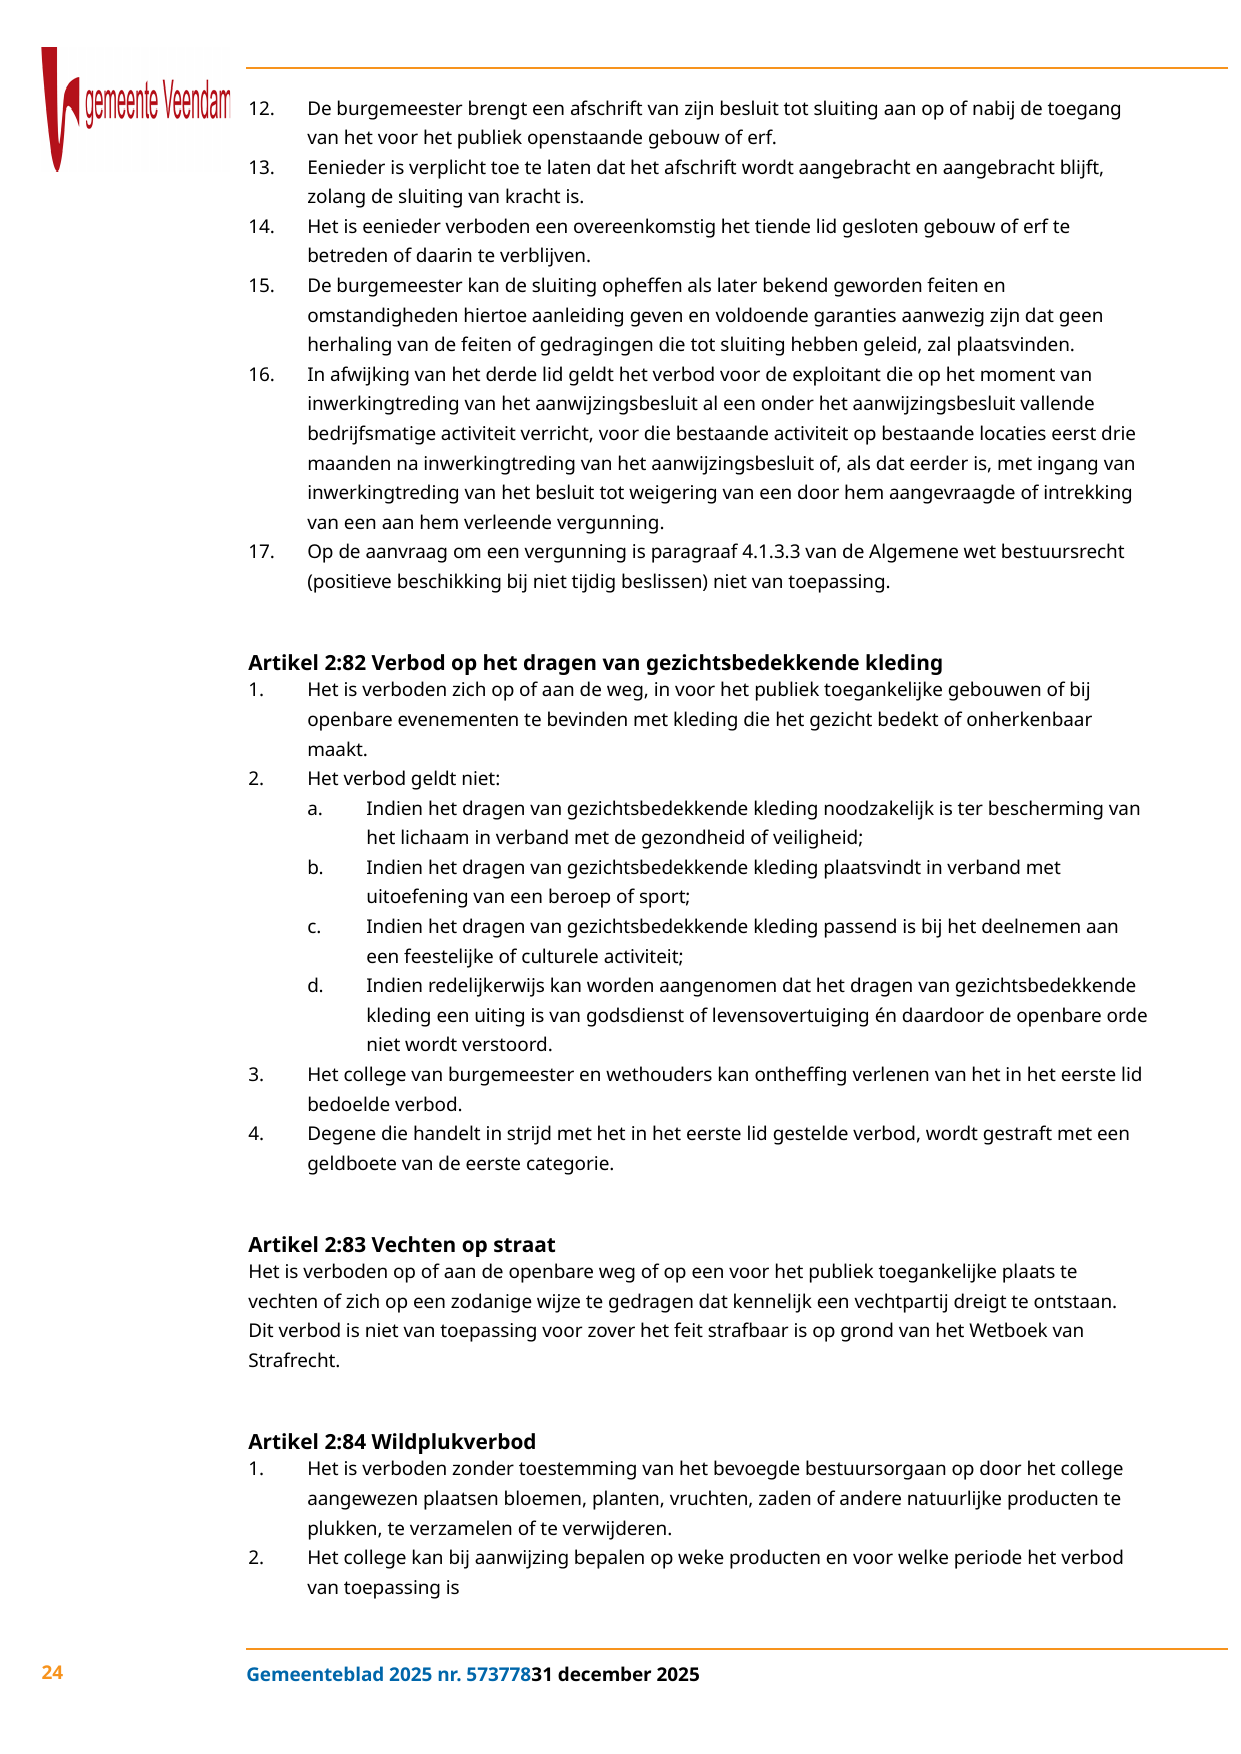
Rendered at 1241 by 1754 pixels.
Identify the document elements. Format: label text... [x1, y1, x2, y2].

list De burgemeester kan de sluiting opheffen als later bekend geworden feiten en omstandigheden hiertoe aanleiding geven en voldoende garanties aanwezig zijn dat geen herhaling van de feiten of gedragingen die tot sluiting hebben geleid, zal plaatsvinden. [248, 272, 1152, 357]
list Het is eenieder verboden een overeenkomstig het tiende lid gesloten gebouw of erf te betreden of daarin te verblijven. [248, 213, 1152, 268]
list Het college van burgemeester en wethouders kan ontheffing verlenen van het in het eerste lid bedoelde verbod. [248, 1061, 1152, 1116]
picture [41, 47, 231, 172]
list Eenieder is verplicht toe te laten dat het afschrift wordt aangebracht en aangebracht blijft, zolang de sluiting van kracht is. [248, 154, 1152, 209]
list Op de aanvraag om een vergunning is paragraaf 4.1.3.3 van de Algemene wet bestuursrecht (positieve beschikking bij niet tijdig beslissen) niet van toepassing. [248, 538, 1152, 594]
list Het verbod geldt niet: [248, 765, 1152, 791]
list Indien het dragen van gezichtsbedekkende kleding noodzakelijk is ter bescherming van het lichaam in verband met de gezondheid of veiligheid; [307, 795, 1152, 850]
list In afwijking van het derde lid geldt het verbod voor de exploitant die op het moment van inwerkingtreding van het aanwijzingsbesluit al een onder het aanwijzingsbesluit vallende bedrijfsmatige activiteit verricht, voor die bestaande activiteit op bestaande locaties eerst drie maanden na inwerkingtreding van het aanwijzingsbesluit of, als dat eerder is, met ingang van inwerkingtreding van het besluit tot weigering van een door hem aangevraagde of intrekking van een aan hem verleende vergunning. [248, 361, 1152, 535]
list Indien redelijkerwijs kan worden aangenomen dat het dragen van gezichtsbedekkende kleding een uiting is van godsdienst of levensovertuiging én daardoor de openbare orde niet wordt verstoord. [307, 972, 1152, 1057]
list Het college kan bij aanwijzing bepalen op weke producten en voor welke periode het verbod van toepassing is [248, 1544, 1152, 1599]
list Indien het dragen van gezichtsbedekkende kleding plaatsvindt in verband met uitoefening van een beroep of sport; [307, 854, 1152, 909]
text Het is verboden op of aan de openbare weg of op een voor het publiek toegankelijke plaats te vechten of zich op een zodanige wijze te gedragen dat kennelijk een vechtpartij dreigt te ontstaan. [248, 1258, 1152, 1314]
list Het is verboden zich op of aan de weg, in voor het publiek toegankelijke gebouwen of bij openbare evenementen te bevinden met kleding die het gezicht bedekt of onherkenbaar maakt. [248, 677, 1152, 761]
text Dit verbod is niet van toepassing voor zover het feit strafbaar is op grond van het Wetboek van Strafrecht. [248, 1317, 1152, 1373]
list Degene die handelt in strijd met het in het eerste lid gestelde verbod, wordt gestraft met een geldboete van de eerste categorie. [248, 1120, 1152, 1176]
list Het is verboden zonder toestemming van het bevoegde bestuursorgaan op door het college aangewezen plaatsen bloemen, planten, vruchten, zaden of andere natuurlijke producten te plukken, te verzamelen of te verwijderen. [248, 1456, 1152, 1540]
text Artikel 2:82 Verbod op het dragen van gezichtsbedekkende kleding [248, 648, 1152, 677]
list Indien het dragen van gezichtsbedekkende kleding passend is bij het deelnemen aan een feestelijke of culturele activiteit; [307, 913, 1152, 968]
list De burgemeester brengt een afschrift van zijn besluit tot sluiting aan op of nabij de toegang van het voor het publiek openstaande gebouw of erf. [248, 95, 1152, 150]
text Artikel 2:83 Vechten op straat [248, 1230, 1152, 1258]
text Artikel 2:84 Wildplukverbod [248, 1427, 1152, 1456]
